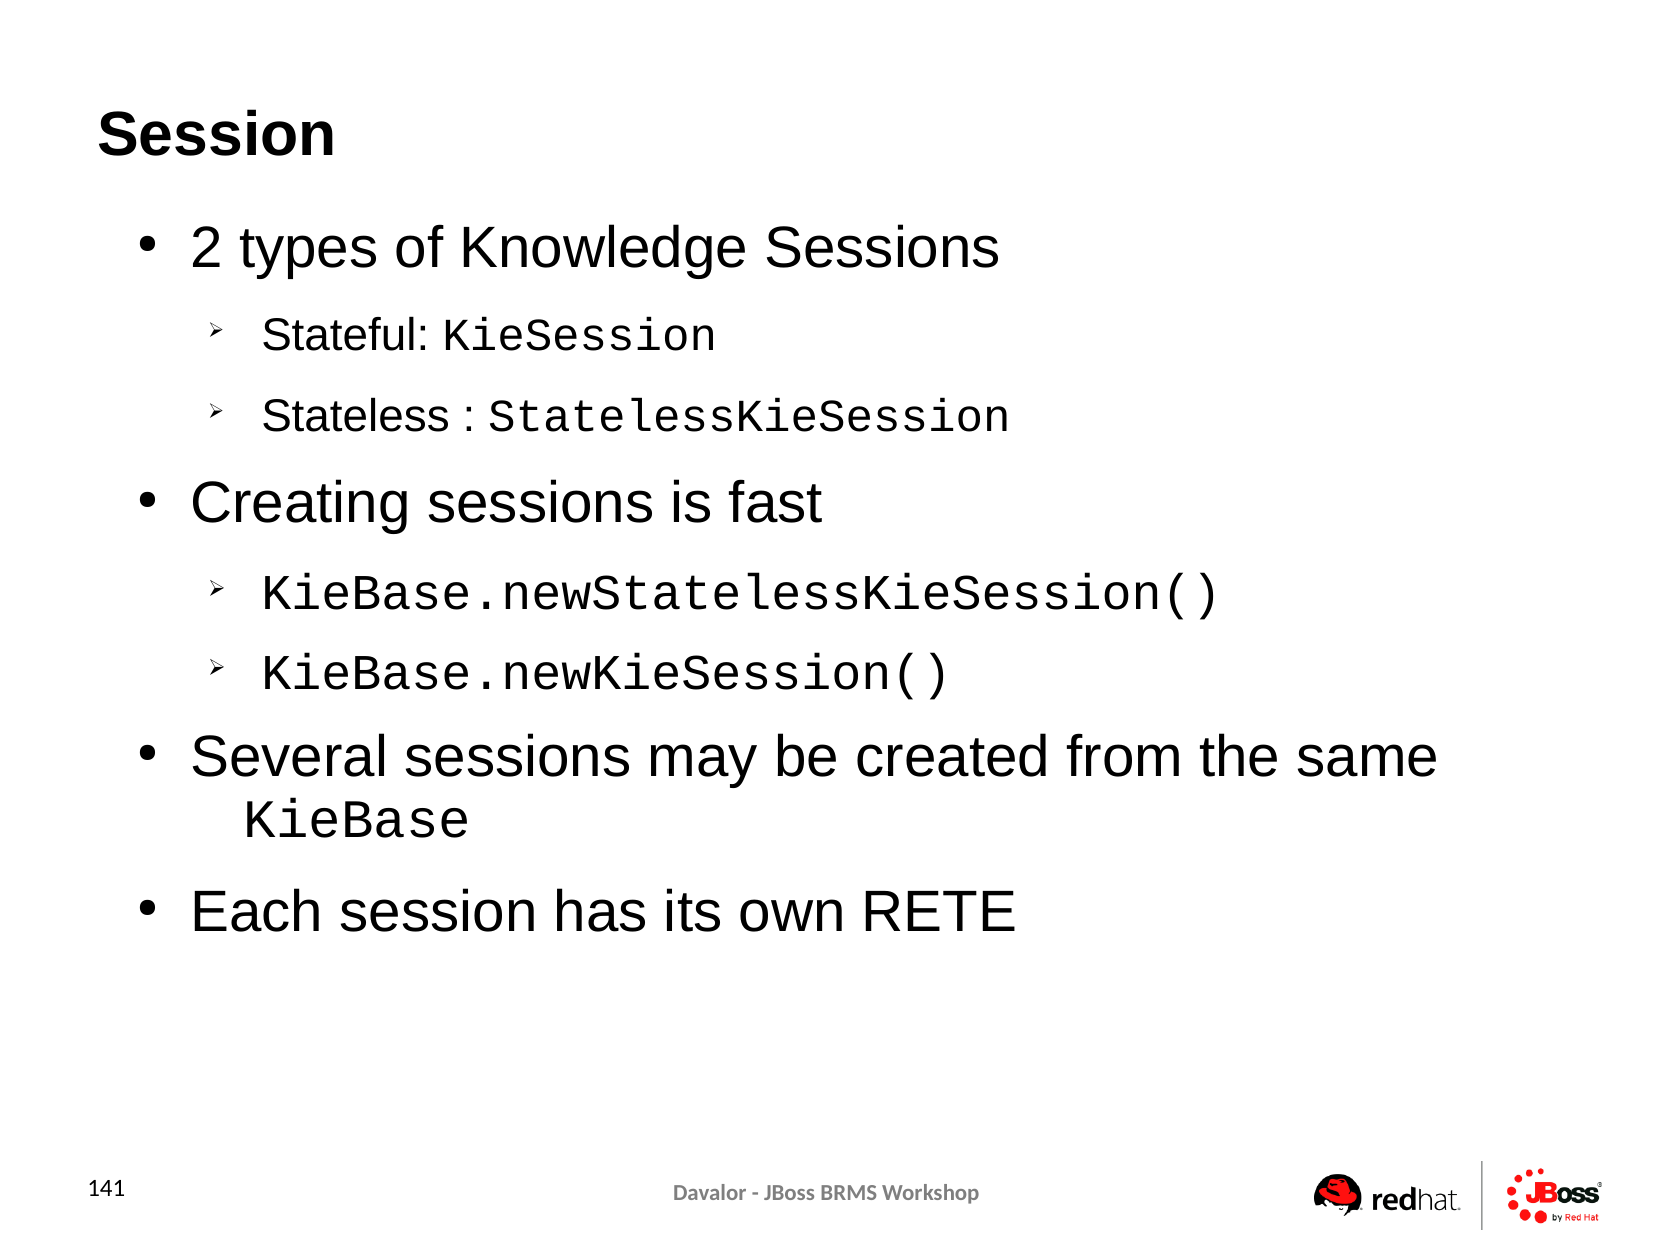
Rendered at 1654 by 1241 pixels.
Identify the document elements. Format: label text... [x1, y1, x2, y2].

list 2 types of Knowledge Sessions Stateful: KieSession Stateless : StatelessKieSession Creating sessions is fast KieBase.newStatelessKieSession() KieBase.newKieSession() Several sessions may be created from the same KieBase Each session has its own RETE [86, 207, 1576, 1108]
title Session [82, 95, 1571, 226]
picture [1314, 1161, 1602, 1230]
